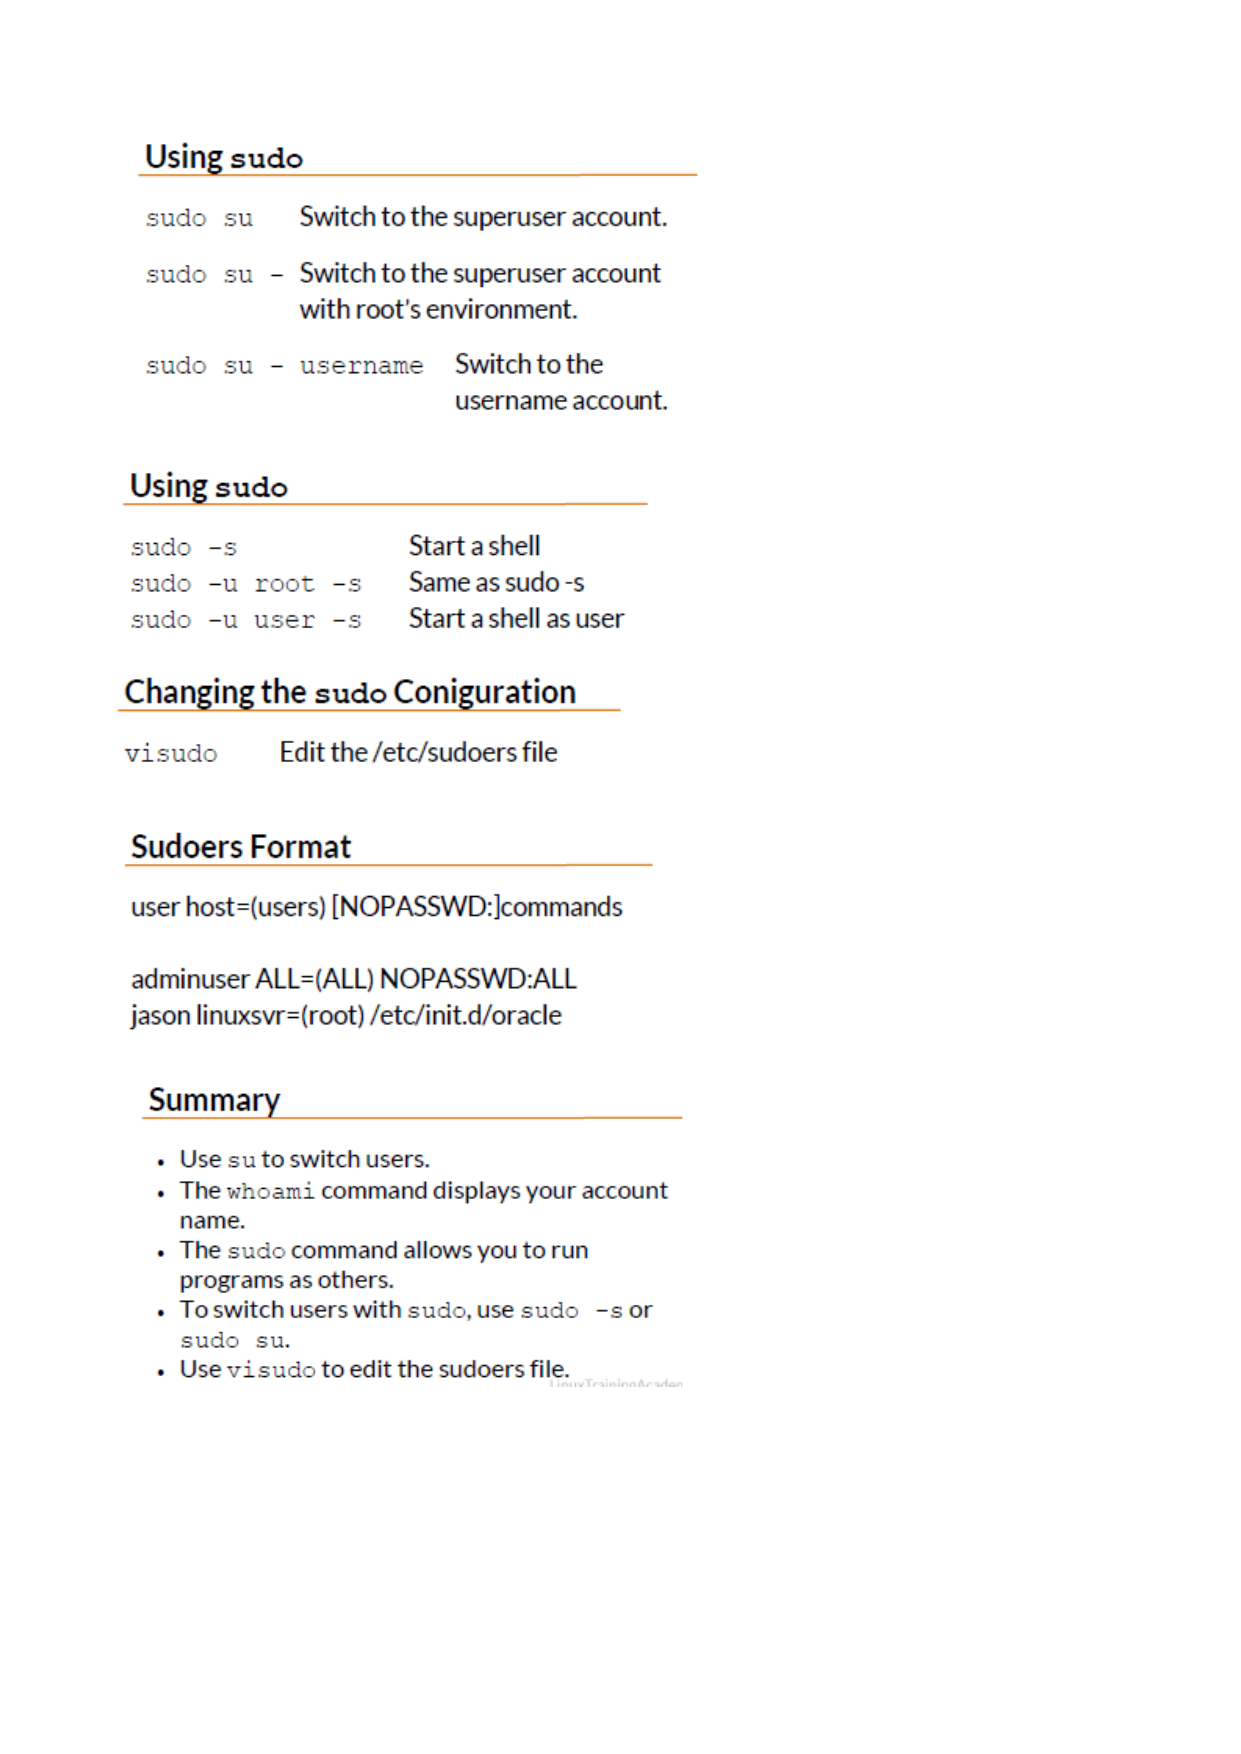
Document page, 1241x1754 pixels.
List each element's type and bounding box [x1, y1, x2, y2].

picture [121, 462, 648, 647]
picture [124, 819, 653, 1039]
picture [126, 1072, 683, 1387]
picture [108, 667, 621, 781]
picture [133, 129, 698, 424]
